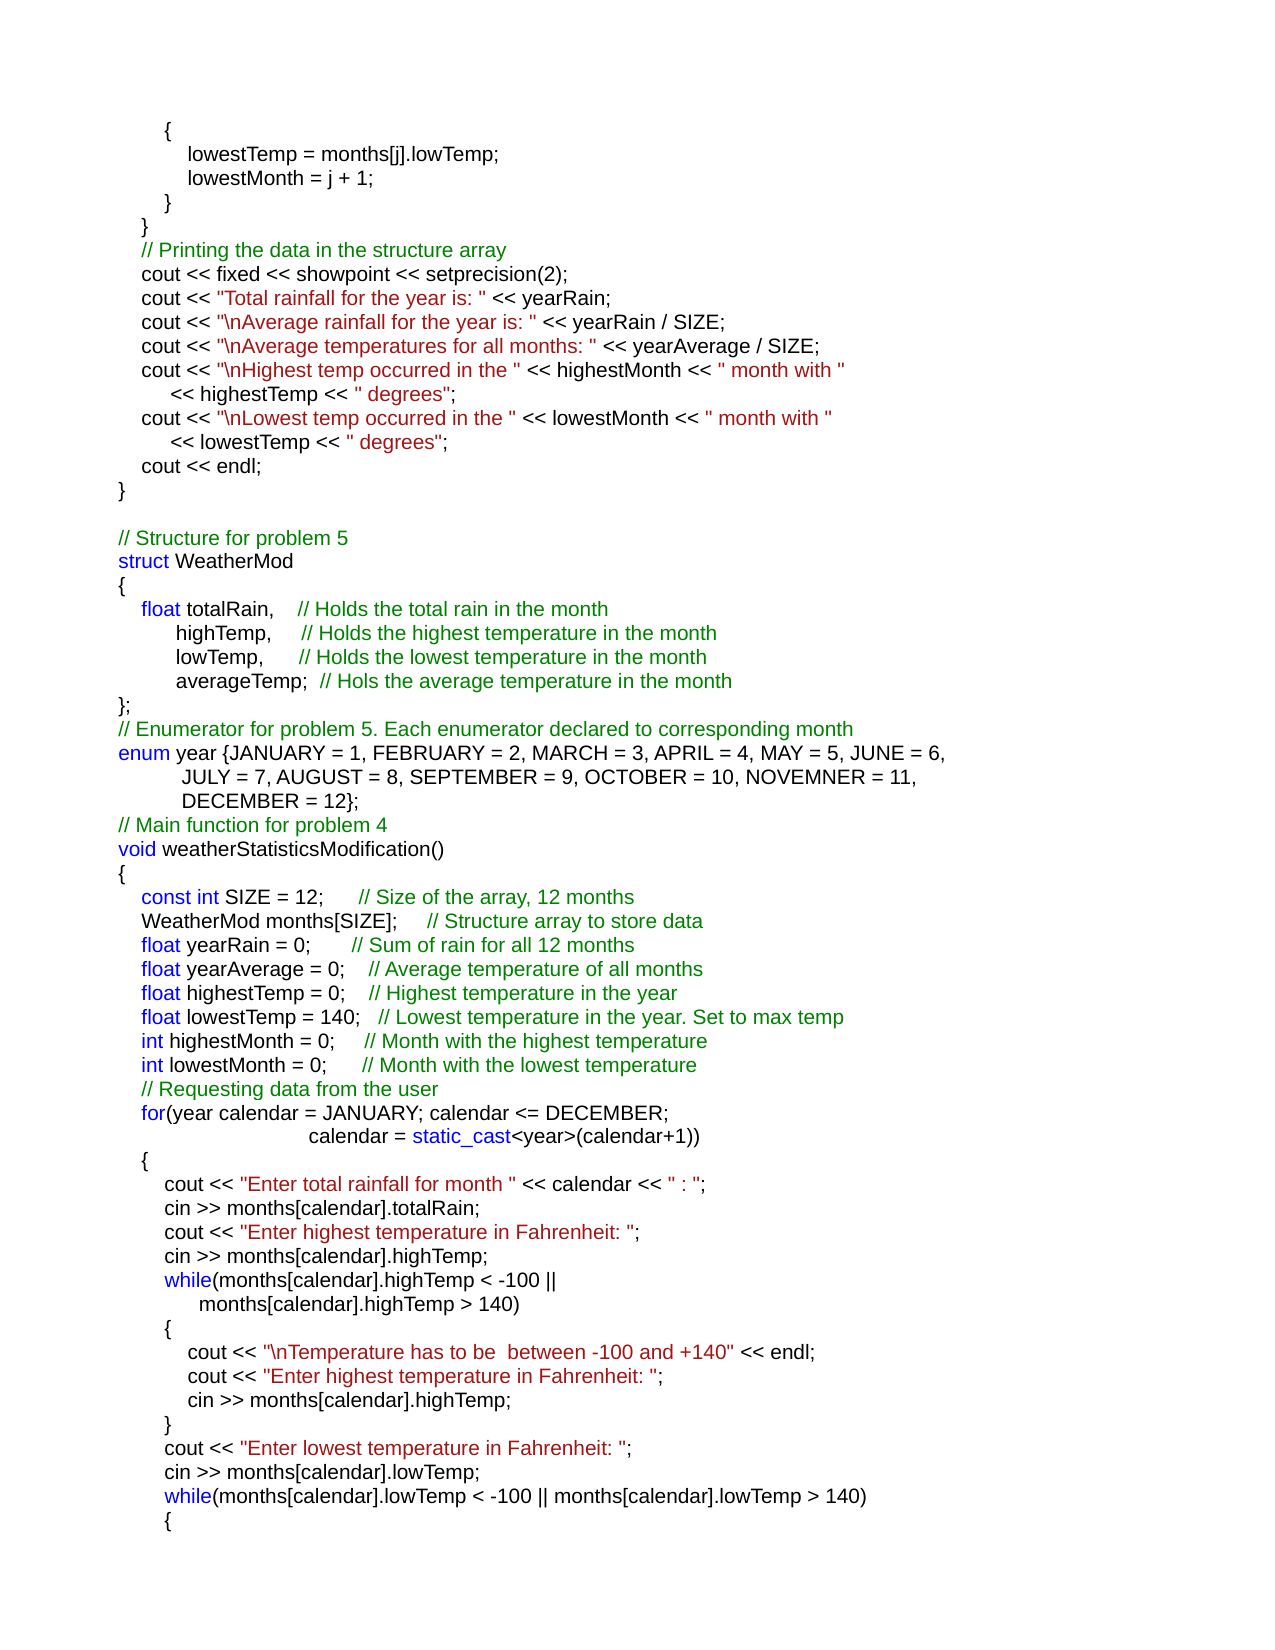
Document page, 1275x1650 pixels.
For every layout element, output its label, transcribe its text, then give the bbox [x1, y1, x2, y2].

text cin >> months[calendar].highTemp; [118, 1244, 1157, 1268]
text { [118, 573, 1157, 597]
text months[calendar].highTemp > 140) [118, 1292, 1157, 1316]
text cout << "\nAverage temperatures for all months: " << yearAverage / SIZE; [118, 334, 1157, 358]
text // Main function for problem 4 [118, 813, 1157, 837]
text while(months[calendar].highTemp < -100 || [118, 1268, 1157, 1292]
text cout << "Enter highest temperature in Fahrenheit: "; [118, 1364, 1157, 1388]
text } [118, 1412, 1157, 1436]
text cout << endl; [118, 453, 1157, 477]
text float yearRain = 0; // Sum of rain for all 12 months [118, 933, 1157, 957]
text } [118, 214, 1157, 238]
text while(months[calendar].lowTemp < -100 || months[calendar].lowTemp > 140) [118, 1484, 1157, 1508]
text WeatherMod months[SIZE]; // Structure array to store data [118, 909, 1157, 933]
text } [118, 477, 1157, 501]
text for(year calendar = JANUARY; calendar <= DECEMBER; [118, 1100, 1157, 1124]
text lowTemp, // Holds the lowest temperature in the month [118, 645, 1157, 669]
text const int SIZE = 12; // Size of the array, 12 months [118, 885, 1157, 909]
text cout << "\nLowest temp occurred in the " << lowestMonth << " month with " [118, 406, 1157, 429]
text << highestTemp << " degrees"; [118, 382, 1157, 406]
text cout << "Enter total rainfall for month " << calendar << " : "; [118, 1172, 1157, 1196]
text // Printing the data in the structure array [118, 238, 1157, 262]
text struct WeatherMod [118, 549, 1157, 573]
text float lowestTemp = 140; // Lowest temperature in the year. Set to max temp [118, 1004, 1157, 1028]
text // Requesting data from the user [118, 1076, 1157, 1100]
text int lowestMonth = 0; // Month with the lowest temperature [118, 1052, 1157, 1076]
text lowestMonth = j + 1; [118, 166, 1157, 190]
text cout << "\nTemperature has to be between -100 and +140" << endl; [118, 1340, 1157, 1364]
text { [118, 861, 1157, 885]
text cout << "\nAverage rainfall for the year is: " << yearRain / SIZE; [118, 310, 1157, 334]
text << lowestTemp << " degrees"; [118, 429, 1157, 453]
text cin >> months[calendar].totalRain; [118, 1196, 1157, 1220]
text cout << "\nHighest temp occurred in the " << highestMonth << " month with " [118, 358, 1157, 382]
text cin >> months[calendar].lowTemp; [118, 1460, 1157, 1484]
text DECEMBER = 12}; [118, 789, 1157, 813]
text cout << "Enter highest temperature in Fahrenheit: "; [118, 1220, 1157, 1244]
text float yearAverage = 0; // Average temperature of all months [118, 957, 1157, 981]
text float totalRain, // Holds the total rain in the month [118, 597, 1157, 621]
text calendar = static_cast<year>(calendar+1)) [118, 1124, 1157, 1148]
text enum year {JANUARY = 1, FEBRUARY = 2, MARCH = 3, APRIL = 4, MAY = 5, JUNE = 6, [118, 741, 1157, 765]
text cout << fixed << showpoint << setprecision(2); [118, 262, 1157, 286]
text int highestMonth = 0; // Month with the highest temperature [118, 1028, 1157, 1052]
text lowestTemp = months[j].lowTemp; [118, 142, 1157, 166]
text void weatherStatisticsModification() [118, 837, 1157, 861]
text float highestTemp = 0; // Highest temperature in the year [118, 981, 1157, 1004]
text highTemp, // Holds the highest temperature in the month [118, 621, 1157, 645]
text }; [118, 693, 1157, 717]
text { [118, 118, 1157, 142]
text cout << "Total rainfall for the year is: " << yearRain; [118, 286, 1157, 310]
text averageTemp; // Hols the average temperature in the month [118, 669, 1157, 693]
text cin >> months[calendar].highTemp; [118, 1388, 1157, 1412]
text } [118, 190, 1157, 214]
text // Structure for problem 5 [118, 525, 1157, 549]
text cout << "Enter lowest temperature in Fahrenheit: "; [118, 1436, 1157, 1460]
text { [118, 1316, 1157, 1340]
text // Enumerator for problem 5. Each enumerator declared to corresponding month [118, 717, 1157, 741]
text JULY = 7, AUGUST = 8, SEPTEMBER = 9, OCTOBER = 10, NOVEMNER = 11, [118, 765, 1157, 789]
text { [118, 1508, 1157, 1532]
text { [118, 1148, 1157, 1172]
